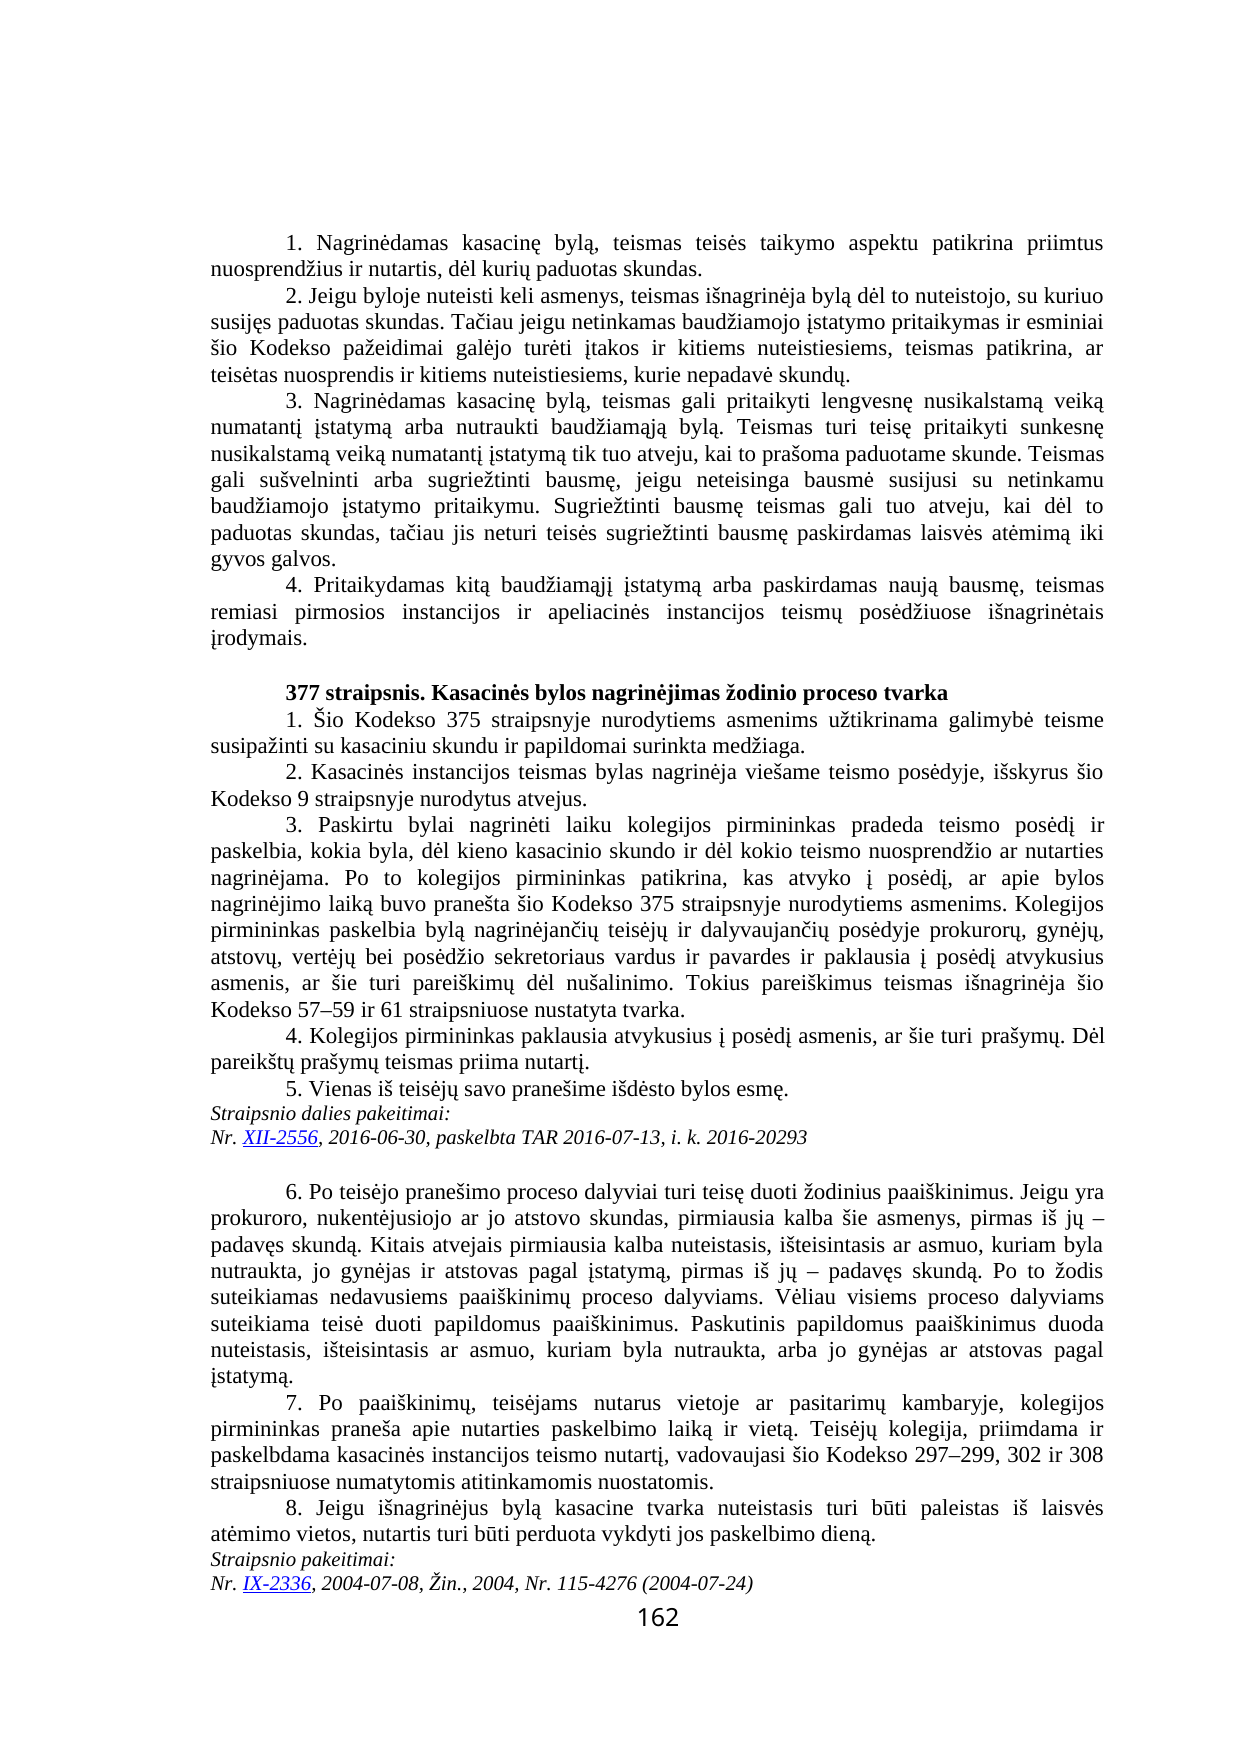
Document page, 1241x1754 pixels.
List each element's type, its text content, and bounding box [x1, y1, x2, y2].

text 2. Jeigu byloje nuteisti keli asmenys, teismas išnagrinėja bylą dėl to nuteistojo, su kuriuo susijęs paduotas skundas. Tačiau jeigu netinkamas baudžiamojo įstatymo pritaikymas ir esminiai šio Kodekso pažeidimai galėjo turėti įtakos ir kitiems nuteistiesiems, teismas patikrina, ar teisėtas nuosprendis ir kitiems nuteistiesiems, kurie nepadavė skundų. [210, 282, 1105, 387]
text 4. Pritaikydamas kitą baudžiamąjį įstatymą arba paskirdamas naują bausmę, teismas remiasi pirmosios instancijos ir apeliacinės instancijos teismų posėdžiuose išnagrinėtais įrodymais. [210, 572, 1105, 651]
text 1. Nagrinėdamas kasacinę bylą, teismas teisės taikymo aspektu patikrina priimtus nuosprendžius ir nutartis, dėl kurių paduotas skundas. [210, 229, 1105, 282]
text 1. Šio Kodekso 375 straipsnyje nurodytiems asmenims užtikrinama galimybė teisme susipažinti su kasaciniu skundu ir papildomai surinkta medžiaga. [210, 706, 1105, 758]
text 8. Jeigu išnagrinėjus bylą kasacine tvarka nuteistasis turi būti paleistas iš laisvės atėmimo vietos, nutartis turi būti perduota vykdyti jos paskelbimo dieną. [210, 1494, 1105, 1547]
text 6. Po teisėjo pranešimo proceso dalyviai turi teisę duoti žodinius paaiškinimus. Jeigu yra prokuroro, nukentėjusiojo ar jo atstovo skundas, pirmiausia kalba šie asmenys, pirmas iš jų – padavęs skundą. Kitais atvejais pirmiausia kalba nuteistasis, išteisintasis ar asmuo, kuriam byla nutraukta, jo gynėjas ir atstovas pagal įstatymą, pirmas iš jų – padavęs skundą. Po to žodis suteikiamas nedavusiems paaiškinimų proceso dalyviams. Vėliau visiems proceso dalyviams suteikiama teisė duoti papildomus paaiškinimus. Paskutinis papildomus paaiškinimus duoda nuteistasis, išteisintasis ar asmuo, kuriam byla nutraukta, arba jo gynėjas ar atstovas pagal įstatymą. [210, 1178, 1105, 1389]
text 4. Kolegijos pirmininkas paklausia atvykusius į posėdį asmenis, ar šie turi prašymų. Dėl pareikštų prašymų teismas priima nutartį. [210, 1022, 1105, 1075]
text Nr. IX-2336, 2004-07-08, Žin., 2004, Nr. 115-4276 (2004-07-24) [210, 1571, 1105, 1595]
text Straipsnio dalies pakeitimai: [210, 1101, 1105, 1125]
text Straipsnio pakeitimai: [210, 1547, 1105, 1571]
text 3. Paskirtu bylai nagrinėti laiku kolegijos pirmininkas pradeda teismo posėdį ir paskelbia, kokia byla, dėl kieno kasacinio skundo ir dėl kokio teismo nuosprendžio ar nutarties nagrinėjama. Po to kolegijos pirmininkas patikrina, kas atvyko į posėdį, ar apie bylos nagrinėjimo laiką buvo pranešta šio Kodekso 375 straipsnyje nurodytiems asmenims. Kolegijos pirmininkas paskelbia bylą nagrinėjančių teisėjų ir dalyvaujančių posėdyje prokurorų, gynėjų, atstovų, vertėjų bei posėdžio sekretoriaus vardus ir pavardes ir paklausia į posėdį atvykusius asmenis, ar šie turi pareiškimų dėl nušalinimo. Tokius pareiškimus teismas išnagrinėja šio Kodekso 57–59 ir 61 straipsniuose nustatyta tvarka. [210, 811, 1105, 1022]
text 3. Nagrinėdamas kasacinę bylą, teismas gali pritaikyti lengvesnę nusikalstamą veiką numatantį įstatymą arba nutraukti baudžiamąją bylą. Teismas turi teisę pritaikyti sunkesnę nusikalstamą veiką numatantį įstatymą tik tuo atveju, kai to prašoma paduotame skunde. Teismas gali sušvelninti arba sugriežtinti bausmę, jeigu neteisinga bausmė susijusi su netinkamu baudžiamojo įstatymo pritaikymu. Sugriežtinti bausmę teismas gali tuo atveju, kai dėl to paduotas skundas, tačiau jis neturi teisės sugriežtinti bausmę paskirdamas laisvės atėmimą iki gyvos galvos. [210, 387, 1105, 572]
text Nr. XII-2556, 2016-06-30, paskelbta TAR 2016-07-13, i. k. 2016-20293 [210, 1125, 1105, 1149]
text 5. Vienas iš teisėjų savo pranešime išdėsto bylos esmę. [210, 1075, 1105, 1101]
text 7. Po paaiškinimų, teisėjams nutarus vietoje ar pasitarimų kambaryje, kolegijos pirmininkas praneša apie nutarties paskelbimo laiką ir vietą. Teisėjų kolegija, priimdama ir paskelbdama kasacinės instancijos teismo nutartį, vadovaujasi šio Kodekso 297–299, 302 ir 308 straipsniuose numatytomis atitinkamomis nuostatomis. [210, 1389, 1105, 1494]
text 377 straipsnis. Kasacinės bylos nagrinėjimas žodinio proceso tvarka [210, 679, 1105, 706]
text 2. Kasacinės instancijos teismas bylas nagrinėja viešame teismo posėdyje, išskyrus šio Kodekso 9 straipsnyje nurodytus atvejus. [210, 758, 1105, 811]
